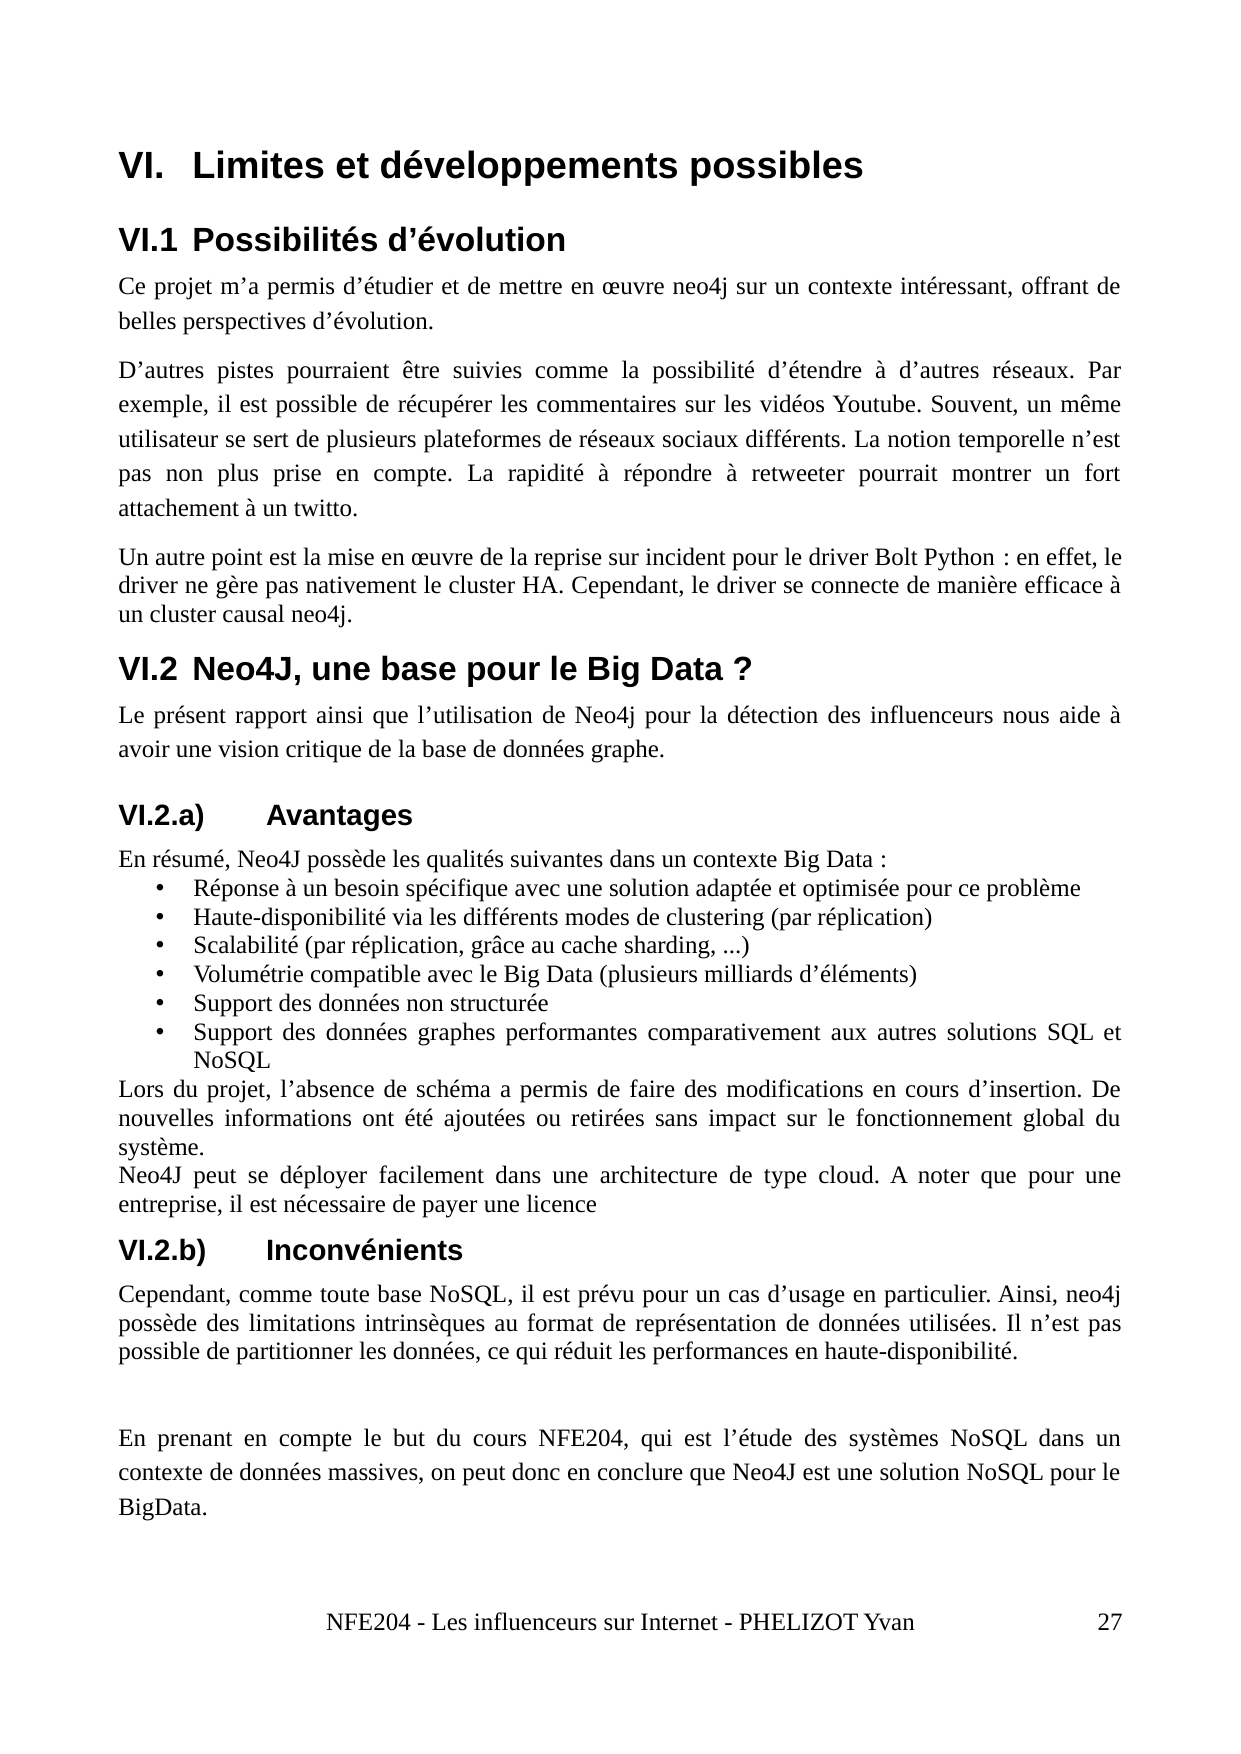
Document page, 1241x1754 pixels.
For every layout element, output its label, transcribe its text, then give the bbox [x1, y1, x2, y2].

text Cependant, comme toute base NoSQL, il est prévu pour un cas d’usage en particulier. Ainsi, neo4j possède des limitations intrinsèques au format de représentation de données utilisées. Il n’est pas possible de partitionner les données, ce qui réduit les performances en haute-disponibilité. [118, 1279, 1122, 1365]
subtitle Neo4J, une base pour le Big Data ? [118, 649, 1122, 687]
text Le présent rapport ainsi que l’utilisation de Neo4j pour la détection des influenceurs nous aide à avoir une vision critique de la base de données graphe. [118, 700, 1122, 763]
list Support des données non structurée [156, 988, 1122, 1017]
text En prenant en compte le but du cours NFE204, qui est l’étude des systèmes NoSQL dans un contexte de données massives, on peut donc en conclure que Neo4J est une solution NoSQL pour le BigData. [118, 1423, 1122, 1520]
subtitle Limites et développements possibles [118, 143, 1122, 187]
subtitle Inconvénients [118, 1233, 1122, 1266]
list Volumétrie compatible avec le Big Data (plusieurs milliards d’éléments) [156, 959, 1122, 988]
list Réponse à un besoin spécifique avec une solution adaptée et optimisée pour ce problème [156, 873, 1122, 902]
subtitle Avantages [118, 798, 1122, 832]
text En résumé, Neo4J possède les qualités suivantes dans un contexte Big Data : [118, 844, 1122, 873]
list Scalabilité (par réplication, grâce au cache sharding, ...) [156, 931, 1122, 959]
text Lors du projet, l’absence de schéma a permis de faire des modifications en cours d’insertion. De nouvelles informations ont été ajoutées ou retirées sans impact sur le fonctionnement global du système. [118, 1074, 1122, 1161]
list Support des données graphes performantes comparativement aux autres solutions SQL et NoSQL [156, 1017, 1122, 1074]
text D’autres pistes pourraient être suivies comme la possibilité d’étendre à d’autres réseaux. Par exemple, il est possible de récupérer les commentaires sur les vidéos Youtube. Souvent, un même utilisateur se sert de plusieurs plateformes de réseaux sociaux différents. La notion temporelle n’est pas non plus prise en compte. La rapidité à répondre à retweeter pourrait montrer un fort attachement à un twitto. [118, 355, 1122, 521]
subtitle Possibilités d’évolution [118, 220, 1122, 259]
text Ce projet m’a permis d’étudier et de mettre en œuvre neo4j sur un contexte intéressant, offrant de belles perspectives d’évolution. [118, 271, 1122, 334]
text Neo4J peut se déployer facilement dans une architecture de type cloud. A noter que pour une entreprise, il est nécessaire de payer une licence [118, 1161, 1122, 1218]
text Un autre point est la mise en œuvre de la reprise sur incident pour le driver Bolt Python : en effet, le driver ne gère pas nativement le cluster HA. Cependant, le driver se connecte de manière efficace à un cluster causal neo4j. [118, 542, 1122, 628]
list Haute-disponibilité via les différents modes de clustering (par réplication) [156, 902, 1122, 931]
